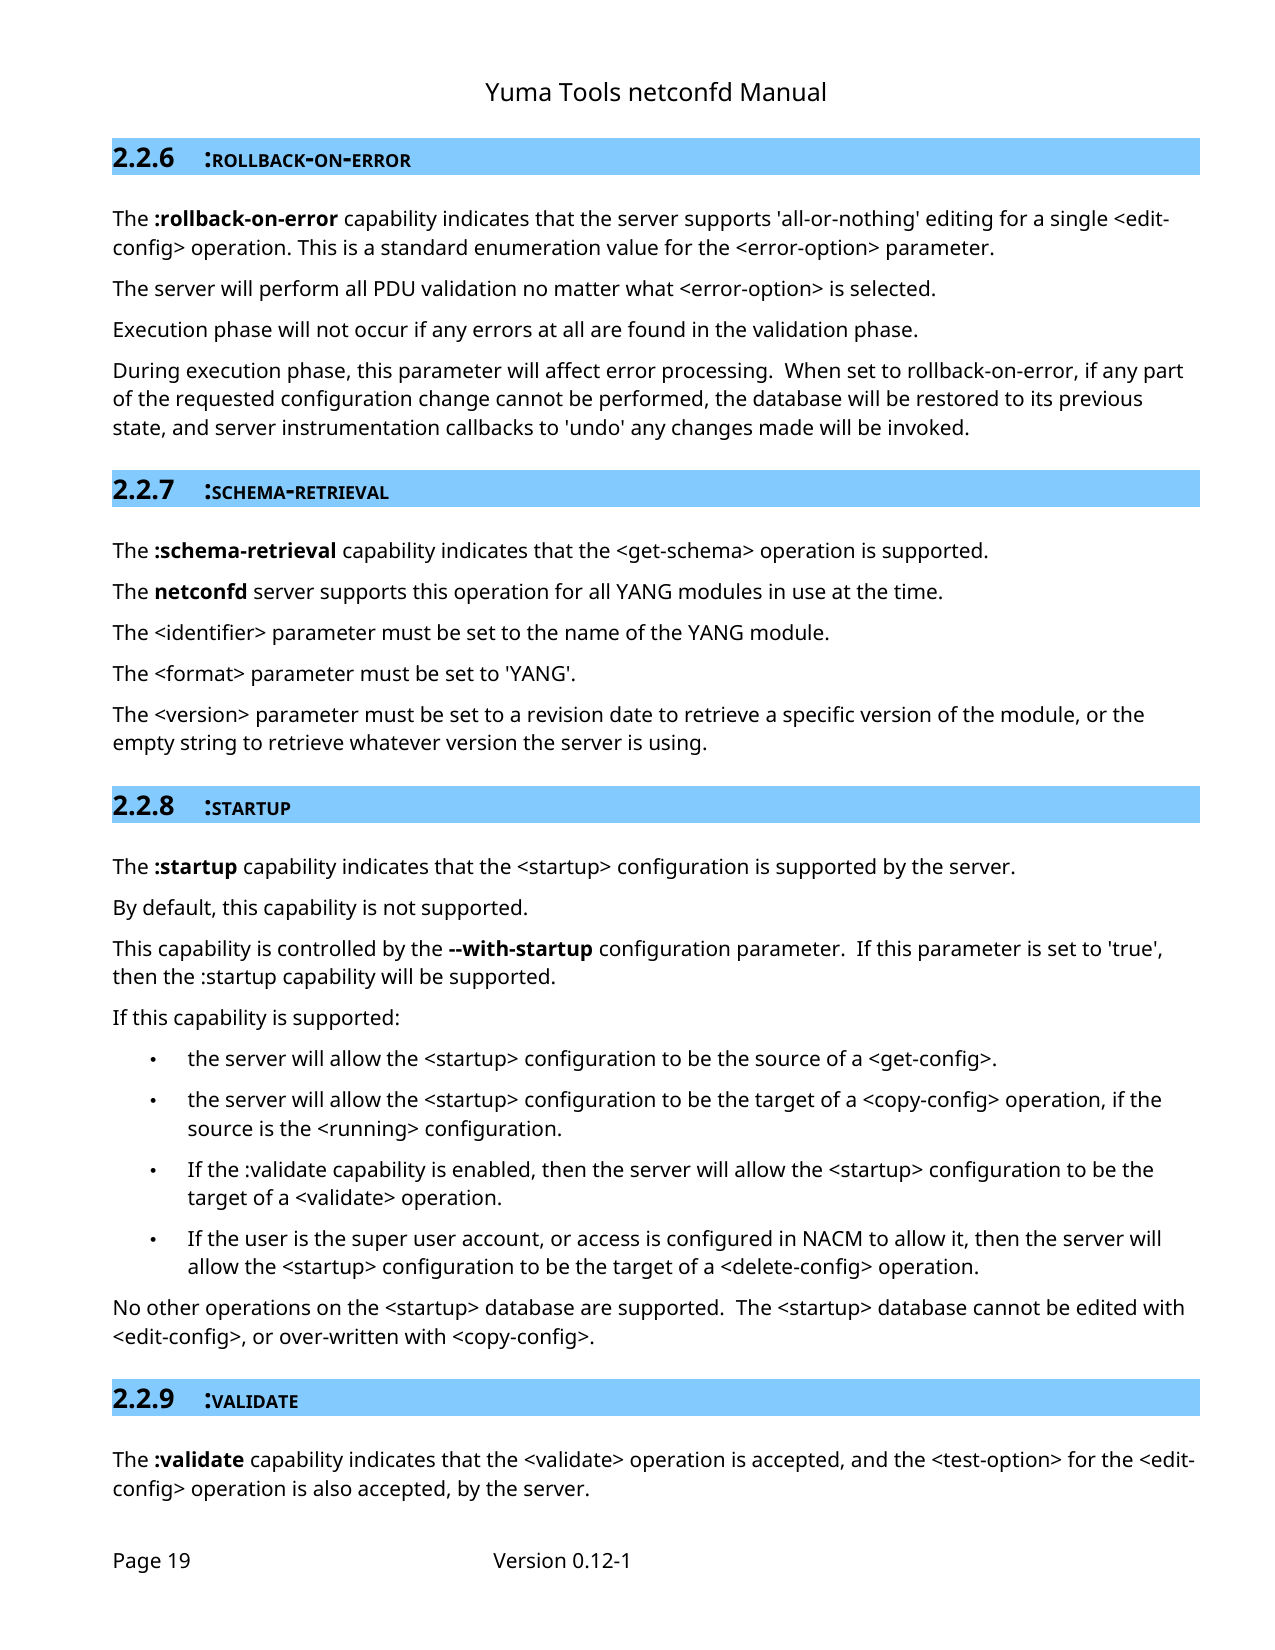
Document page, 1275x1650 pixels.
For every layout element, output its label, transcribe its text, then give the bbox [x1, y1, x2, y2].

list If the user is the super user account, or access is configured in NACM to allow it, then the server will allow the <startup> configuration to be the target of a <delete-config> operation. [150, 1224, 1200, 1281]
text During execution phase, this parameter will affect error processing. When set to rollback-on-error, if any part of the requested configuration change cannot be performed, the database will be restored to its previous state, and server instrumentation callbacks to 'undo' any changes made will be invoked. [112, 356, 1200, 441]
list If the :validate capability is enabled, then the server will allow the <startup> configuration to be the target of a <validate> operation. [150, 1155, 1200, 1212]
text This capability is controlled by the --with-startup configuration parameter. If this parameter is set to 'true', then the :startup capability will be supported. [112, 934, 1200, 991]
text The netconfd server supports this operation for all YANG modules in use at the time. [112, 577, 1200, 606]
text The <format> parameter must be set to 'YANG'. [112, 659, 1200, 688]
text The :validate capability indicates that the <validate> operation is accepted, and the <test-option> for the <edit-config> operation is also accepted, by the server. [112, 1446, 1200, 1502]
subtitle :schema-retrieval [112, 470, 1200, 507]
subtitle :startup [112, 786, 1200, 823]
text The <identifier> parameter must be set to the name of the YANG module. [112, 618, 1200, 647]
subtitle :rollback-on-error [112, 138, 1200, 175]
text Execution phase will not occur if any errors at all are found in the validation phase. [112, 315, 1200, 343]
text The :schema-retrieval capability indicates that the <get-schema> operation is supported. [112, 536, 1200, 565]
text By default, this capability is not supported. [112, 893, 1200, 922]
text No other operations on the <startup> database are supported. The <startup> database cannot be edited with <edit-config>, or over-written with <copy-config>. [112, 1293, 1200, 1350]
list the server will allow the <startup> configuration to be the source of a <get-config>. [150, 1044, 1200, 1073]
text If this capability is supported: [112, 1003, 1200, 1032]
text The :rollback-on-error capability indicates that the server supports 'all-or-nothing' editing for a single <edit-config> operation. This is a standard enumeration value for the <error-option> parameter. [112, 204, 1200, 261]
subtitle :validate [112, 1379, 1200, 1416]
text The <version> parameter must be set to a revision date to retrieve a specific version of the module, or the empty string to retrieve whatever version the server is using. [112, 700, 1200, 757]
list the server will allow the <startup> configuration to be the target of a <copy-config> operation, if the source is the <running> configuration. [150, 1085, 1200, 1142]
text The :startup capability indicates that the <startup> configuration is supported by the server. [112, 852, 1200, 881]
text The server will perform all PDU validation no matter what <error-option> is selected. [112, 274, 1200, 302]
